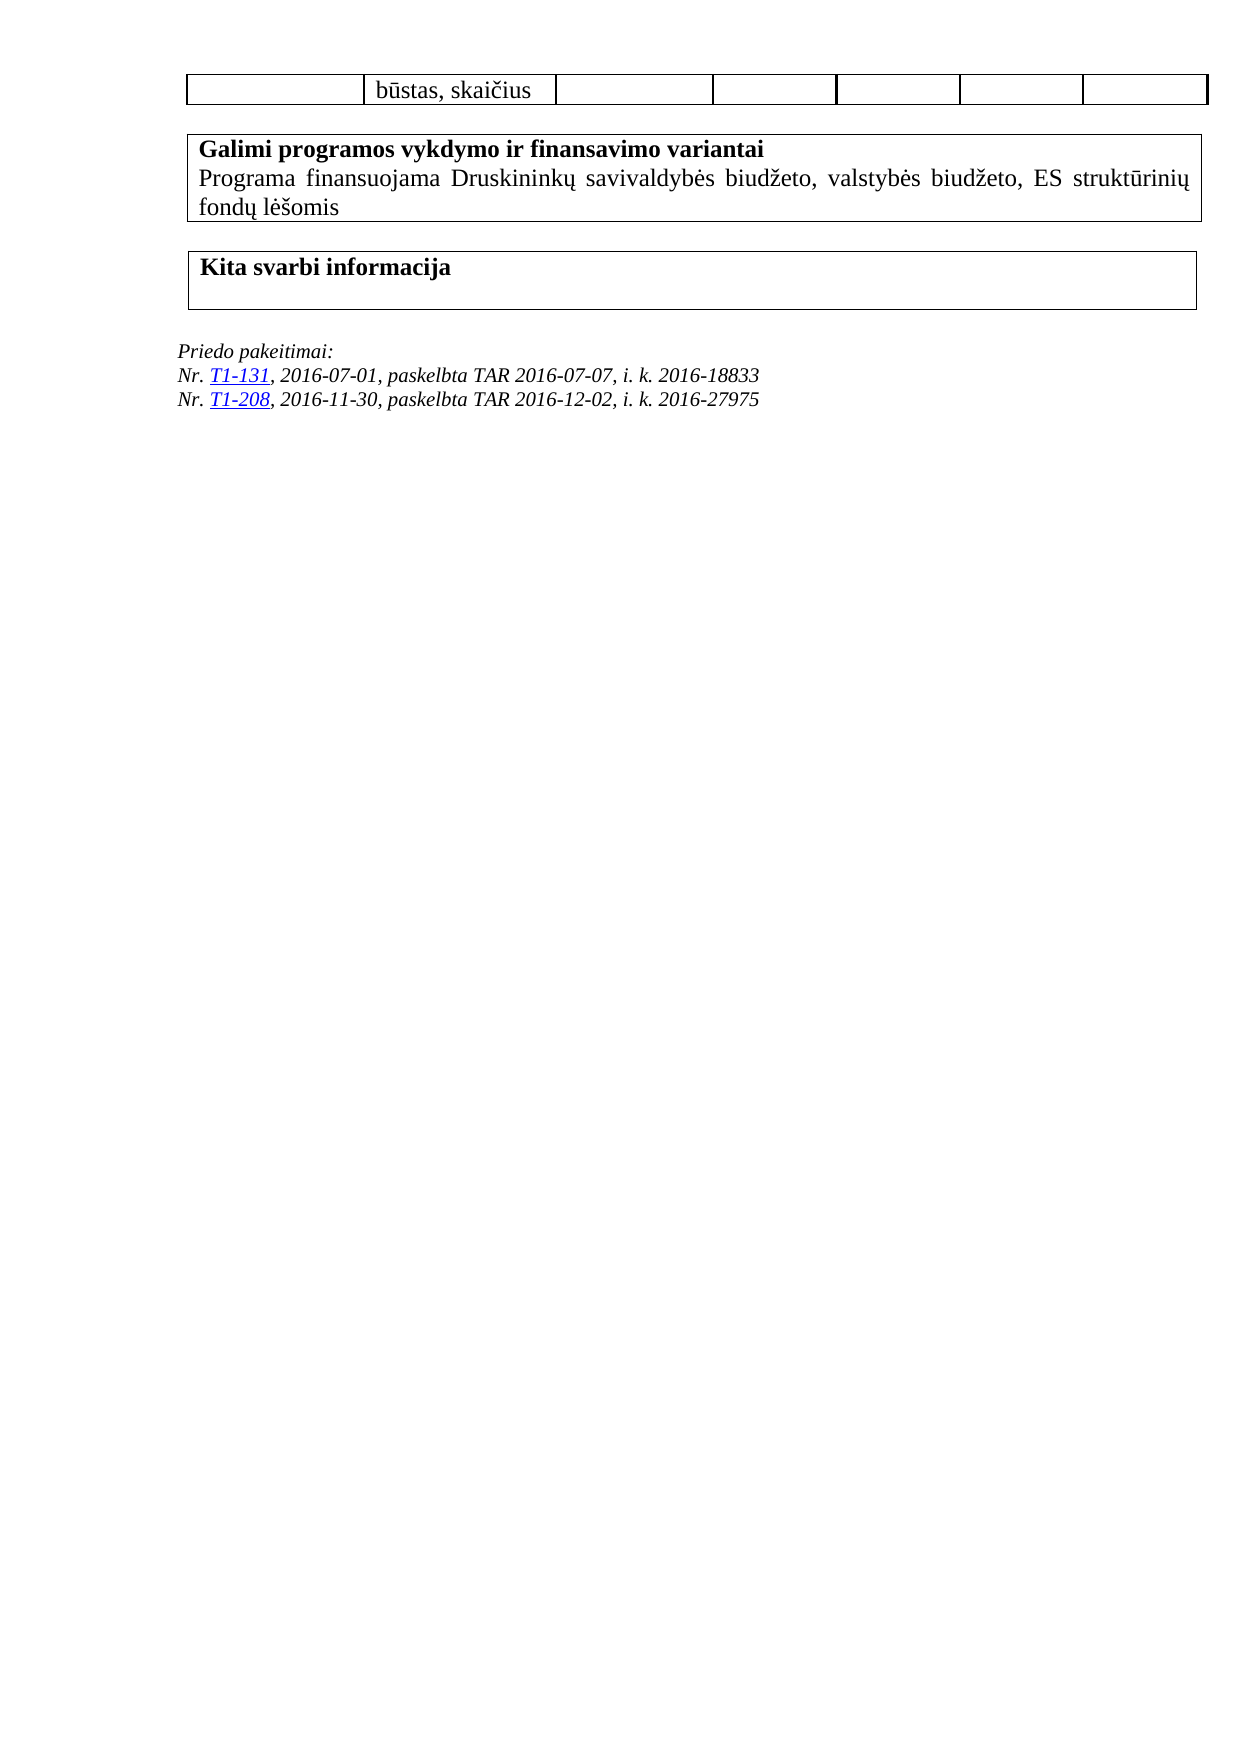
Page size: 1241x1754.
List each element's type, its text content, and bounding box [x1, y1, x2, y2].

text Nr. T1-208, 2016-11-30, paskelbta TAR 2016-12-02, i. k. 2016-27975 [177, 387, 1166, 411]
table_cell [961, 75, 1082, 104]
table_cell [714, 75, 835, 104]
text Nr. T1-131, 2016-07-01, paskelbta TAR 2016-07-07, i. k. 2016-18833 [177, 363, 1166, 387]
table_cell [557, 75, 712, 104]
table_cell būstas, skaičius [365, 75, 555, 104]
table_cell [1084, 75, 1206, 104]
table_cell [188, 75, 363, 104]
table_header Kita svarbi informacija [189, 252, 1196, 309]
table_cell [838, 75, 959, 104]
text Priedo pakeitimai: [177, 339, 1166, 363]
table_header Galimi programos vykdymo ir finansavimo variantai Programa finansuojama Druskininkų savivaldybės biudžeto, valstybės biudžeto, ES struktūrinių fondų lėšomis [188, 135, 1201, 221]
